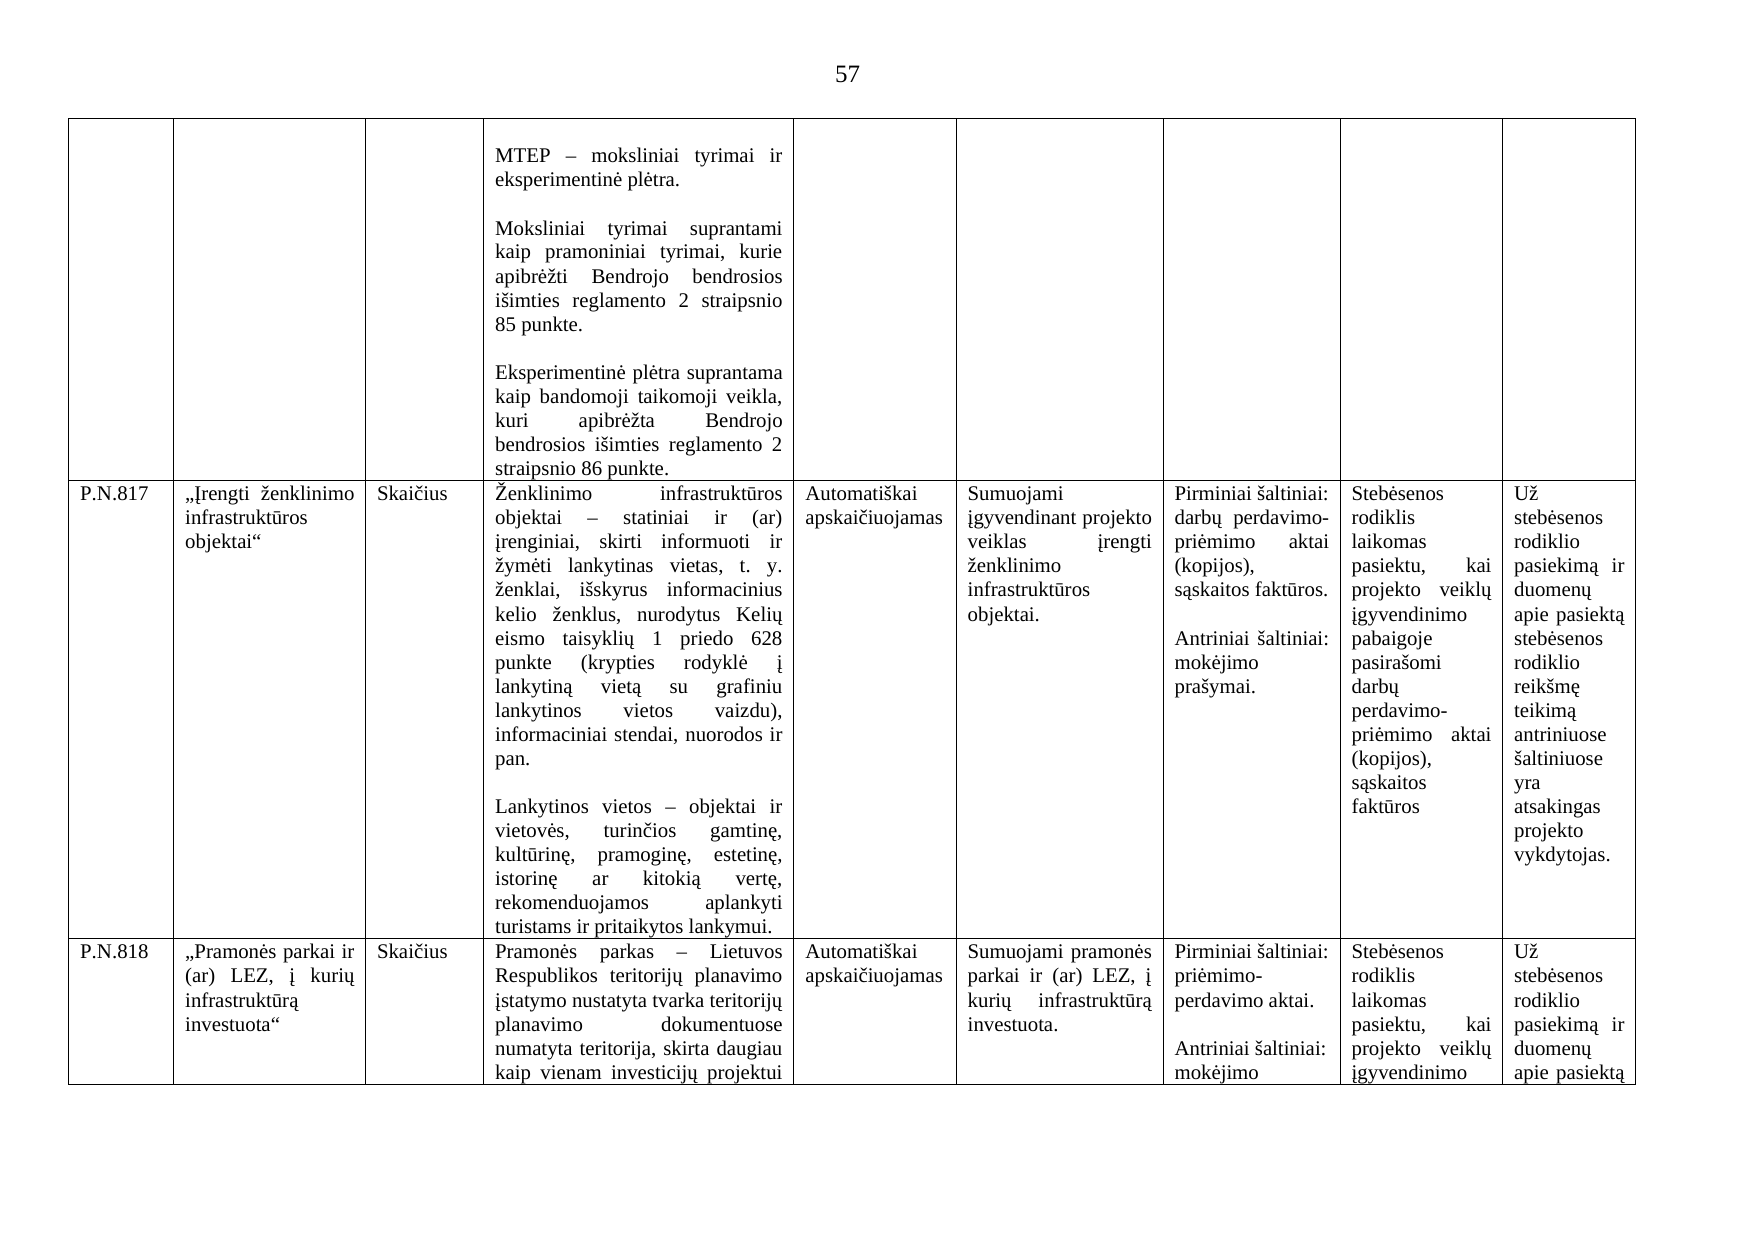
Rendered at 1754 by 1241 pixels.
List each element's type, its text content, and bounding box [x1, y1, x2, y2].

table_cell Už stebėsenos rodiklio pasiekimą ir duomenų apie pasiektą [1503, 939, 1635, 1084]
table_cell Stebėsenos rodiklis laikomas pasiektu, kai projekto veiklų įgyvendinimo pabaigoje pasirašomi darbų perdavimo-priėmimo aktai (kopijos), sąskaitos faktūros [1341, 481, 1502, 938]
table_cell [1341, 119, 1502, 480]
table_cell Sumuojami pramonės parkai ir (ar) LEZ, į kurių infrastruktūrą investuota. [957, 939, 1163, 1084]
table_cell [957, 119, 1163, 480]
table_cell [1503, 119, 1635, 480]
table_cell Pirminiai šaltiniai: darbų perdavimo-priėmimo aktai (kopijos), sąskaitos faktūros. Antriniai šaltiniai: mokėjimo prašymai. [1164, 481, 1340, 938]
table_cell [366, 119, 483, 480]
table_cell Už stebėsenos rodiklio pasiekimą ir duomenų apie pasiektą stebėsenos rodiklio reikšmę teikimą antriniuose šaltiniuose yra atsakingas projekto vykdytojas. [1503, 481, 1635, 938]
table_cell Ženklinimo infrastruktūros objektai – statiniai ir (ar) įrenginiai, skirti informuoti ir žymėti lankytinas vietas, t. y. ženklai, išskyrus informacinius kelio ženklus, nurodytus Kelių eismo taisyklių 1 priedo 628 punkte (krypties rodyklė į lankytiną vietą su grafiniu lankytinos vietos vaizdu), informaciniai stendai, nuorodos ir pan. Lankytinos vietos – objektai ir vietovės, turinčios gamtinę, kultūrinę, pramoginę, estetinę, istorinę ar kitokią vertę, rekomenduojamos aplankyti turistams ir pritaikytos lankymui. [484, 481, 793, 938]
table_cell Stebėsenos rodiklis laikomas pasiektu, kai projekto veiklų įgyvendinimo [1341, 939, 1502, 1084]
table_cell P.N.817 [69, 481, 173, 938]
table_cell Automatiškai apskaičiuojamas [794, 939, 956, 1084]
table_cell [794, 119, 956, 480]
table_cell Skaičius [366, 481, 483, 938]
table_cell Skaičius [366, 939, 483, 1084]
table_cell Automatiškai apskaičiuojamas [794, 481, 956, 938]
table_cell Pirminiai šaltiniai: priėmimo-perdavimo aktai. Antriniai šaltiniai: mokėjimo [1164, 939, 1340, 1084]
table_cell [174, 119, 365, 480]
table_cell MTEP – moksliniai tyrimai ir eksperimentinė plėtra. Moksliniai tyrimai suprantami kaip pramoniniai tyrimai, kurie apibrėžti Bendrojo bendrosios išimties reglamento 2 straipsnio 85 punkte. Eksperimentinė plėtra suprantama kaip bandomoji taikomoji veikla, kuri apibrėžta Bendrojo bendrosios išimties reglamento 2 straipsnio 86 punkte. [484, 119, 793, 480]
table_cell [1164, 119, 1340, 480]
table_cell Pramonės parkas – Lietuvos Respublikos teritorijų planavimo įstatymo nustatyta tvarka teritorijų planavimo dokumentuose numatyta teritorija, skirta daugiau kaip vienam investicijų projektui [484, 939, 793, 1084]
table_cell [69, 119, 173, 480]
table_cell „Pramonės parkai ir (ar) LEZ, į kurių infrastruktūrą investuota“ [174, 939, 365, 1084]
table_cell „Įrengti ženklinimo infrastruktūros objektai“ [174, 481, 365, 938]
table_cell Sumuojami įgyvendinant projekto veiklas įrengti ženklinimo infrastruktūros objektai. [957, 481, 1163, 938]
table_cell P.N.818 [69, 939, 173, 1084]
